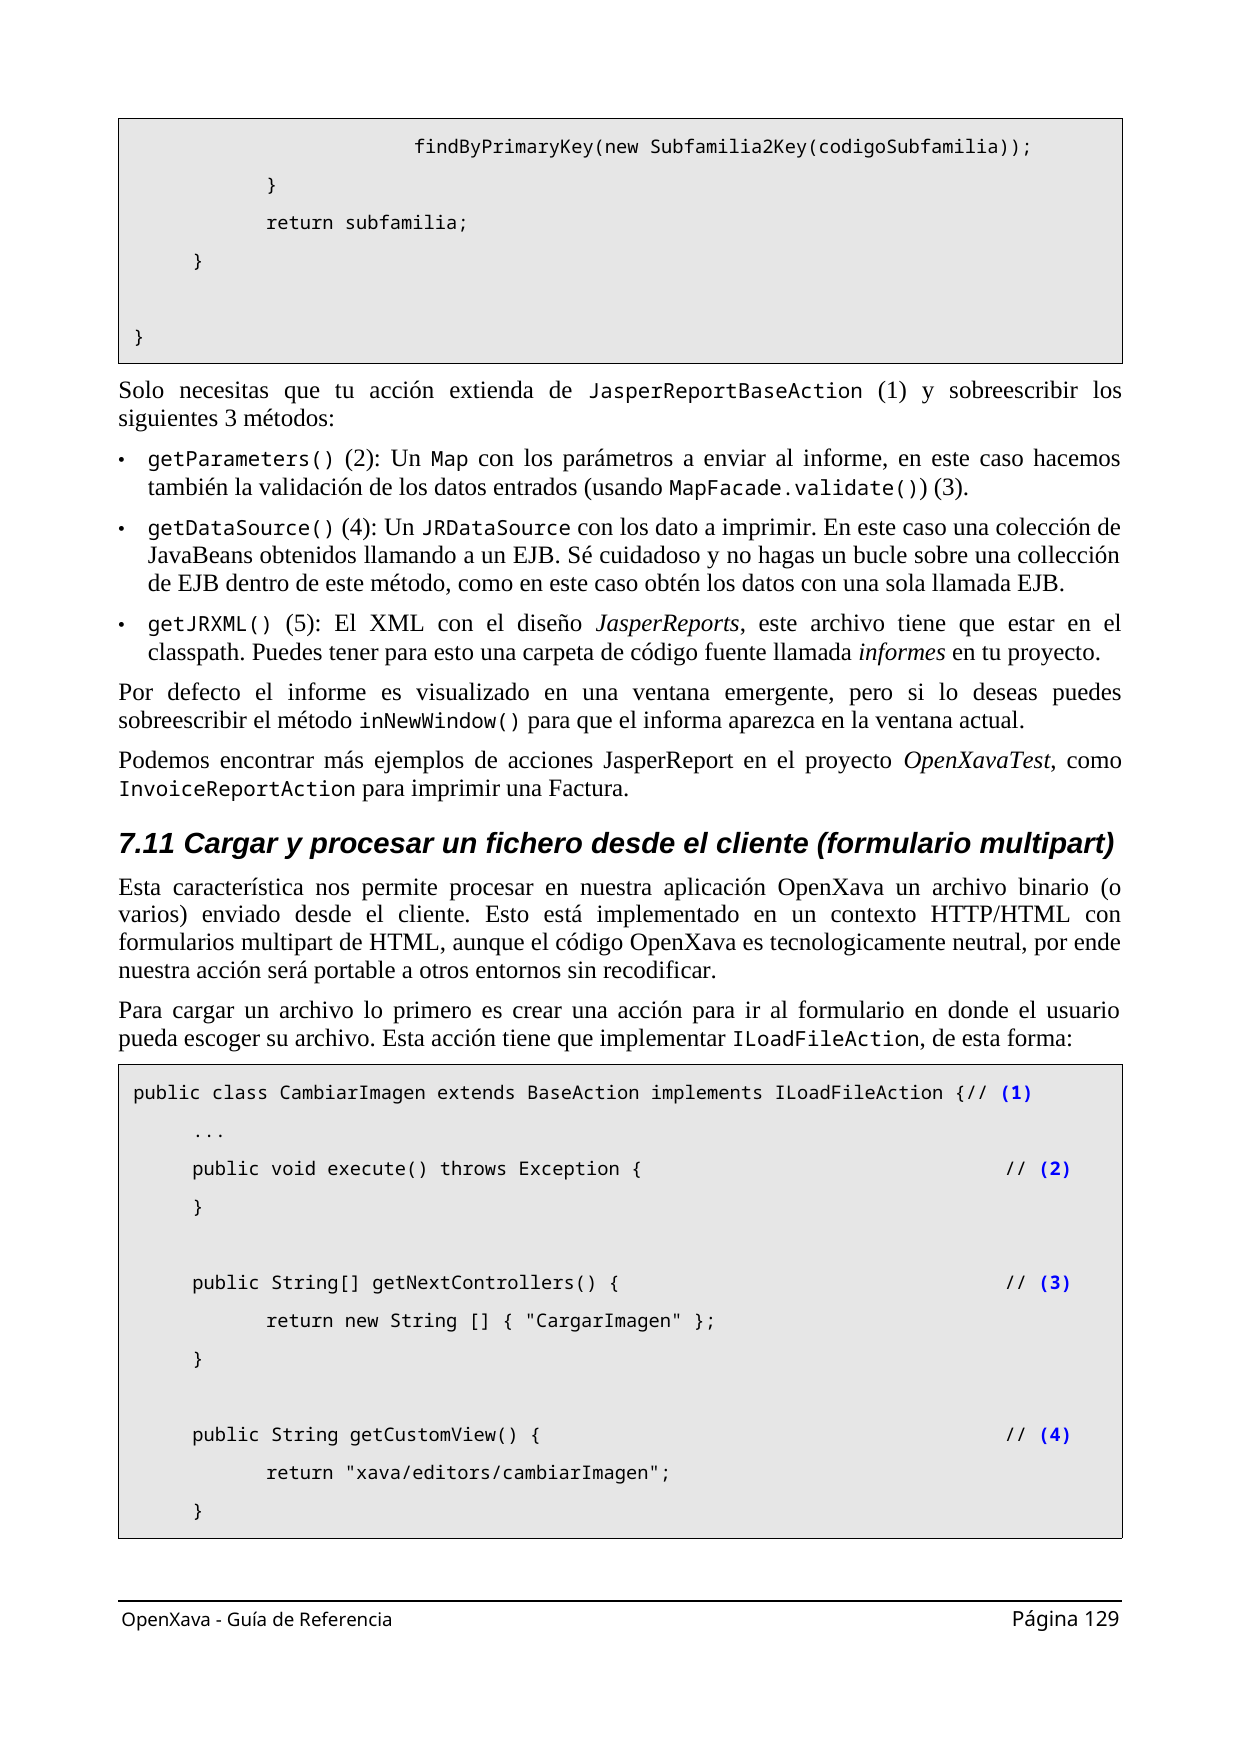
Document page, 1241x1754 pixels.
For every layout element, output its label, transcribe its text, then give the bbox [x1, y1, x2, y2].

list getJRXML() (5): El XML con el diseño JasperReports, este archivo tiene que estar en el classpath. Puedes tener para esto una carpeta de código fuente llamada informes en tu proyecto. [118, 609, 1122, 666]
text Para cargar un archivo lo primero es crear una acción para ir al formulario en donde el usuario pueda escoger su archivo. Esta acción tiene que implementar ILoadFileAction, de esta forma: [118, 996, 1122, 1052]
text Podemos encontrar más ejemplos de acciones JasperReport en el proyecto OpenXavaTest, como InvoiceReportAction para imprimir una Factura. [118, 746, 1122, 802]
text Por defecto el informe es visualizado en una ventana emergente, pero si lo deseas puedes sobreescribir el método inNewWindow() para que el informa aparezca en la ventana actual. [118, 678, 1122, 734]
subtitle Cargar y procesar un fichero desde el cliente (formulario multipart) [118, 827, 1122, 860]
text public String getCustomView() { // (4) [119, 1407, 1122, 1444]
list getDataSource() (4): Un JRDataSource con los dato a imprimir. En este caso una colección de JavaBeans obtenidos llamando a un EJB. Sé cuidadoso y no hagas un bucle sobre una collección de EJB dentro de este método, como en este caso obtén los datos con una sola llamada EJB. [118, 513, 1122, 597]
text } [119, 1178, 1122, 1216]
text } [119, 232, 1122, 270]
text } [119, 1483, 1122, 1538]
text public String[] getNextControllers() { // (3) [119, 1254, 1122, 1292]
text return "xava/editors/cambiarImagen"; [119, 1444, 1122, 1483]
text public class CambiarImagen extends BaseAction implements ILoadFileAction {// (1) [119, 1065, 1122, 1102]
text } [119, 1331, 1122, 1368]
text Esta característica nos permite procesar en nuestra aplicación OpenXava un archivo binario (o varios) enviado desde el cliente. Esto está implementado en un contexto HTTP/HTML con formularios multipart de HTML, aunque el código OpenXava es tecnologicamente neutral, por ende nuestra acción será portable a otros entornos sin recodificar. [118, 873, 1122, 983]
text Solo necesitas que tu acción extienda de JasperReportBaseAction (1) y sobreescribir los siguientes 3 métodos: [118, 376, 1122, 432]
text } [119, 308, 1122, 363]
text return new String [] { "CargarImagen" }; [119, 1292, 1122, 1331]
text return subfamilia; [119, 194, 1122, 232]
text findByPrimaryKey(new Subfamilia2Key(codigoSubfamilia)); [119, 119, 1122, 156]
text ... [119, 1102, 1122, 1140]
text } [119, 156, 1122, 194]
text public void execute() throws Exception { // (2) [119, 1140, 1122, 1178]
list getParameters() (2): Un Map con los parámetros a enviar al informe, en este caso hacemos también la validación de los datos entrados (usando MapFacade.validate()) (3). [118, 444, 1122, 501]
